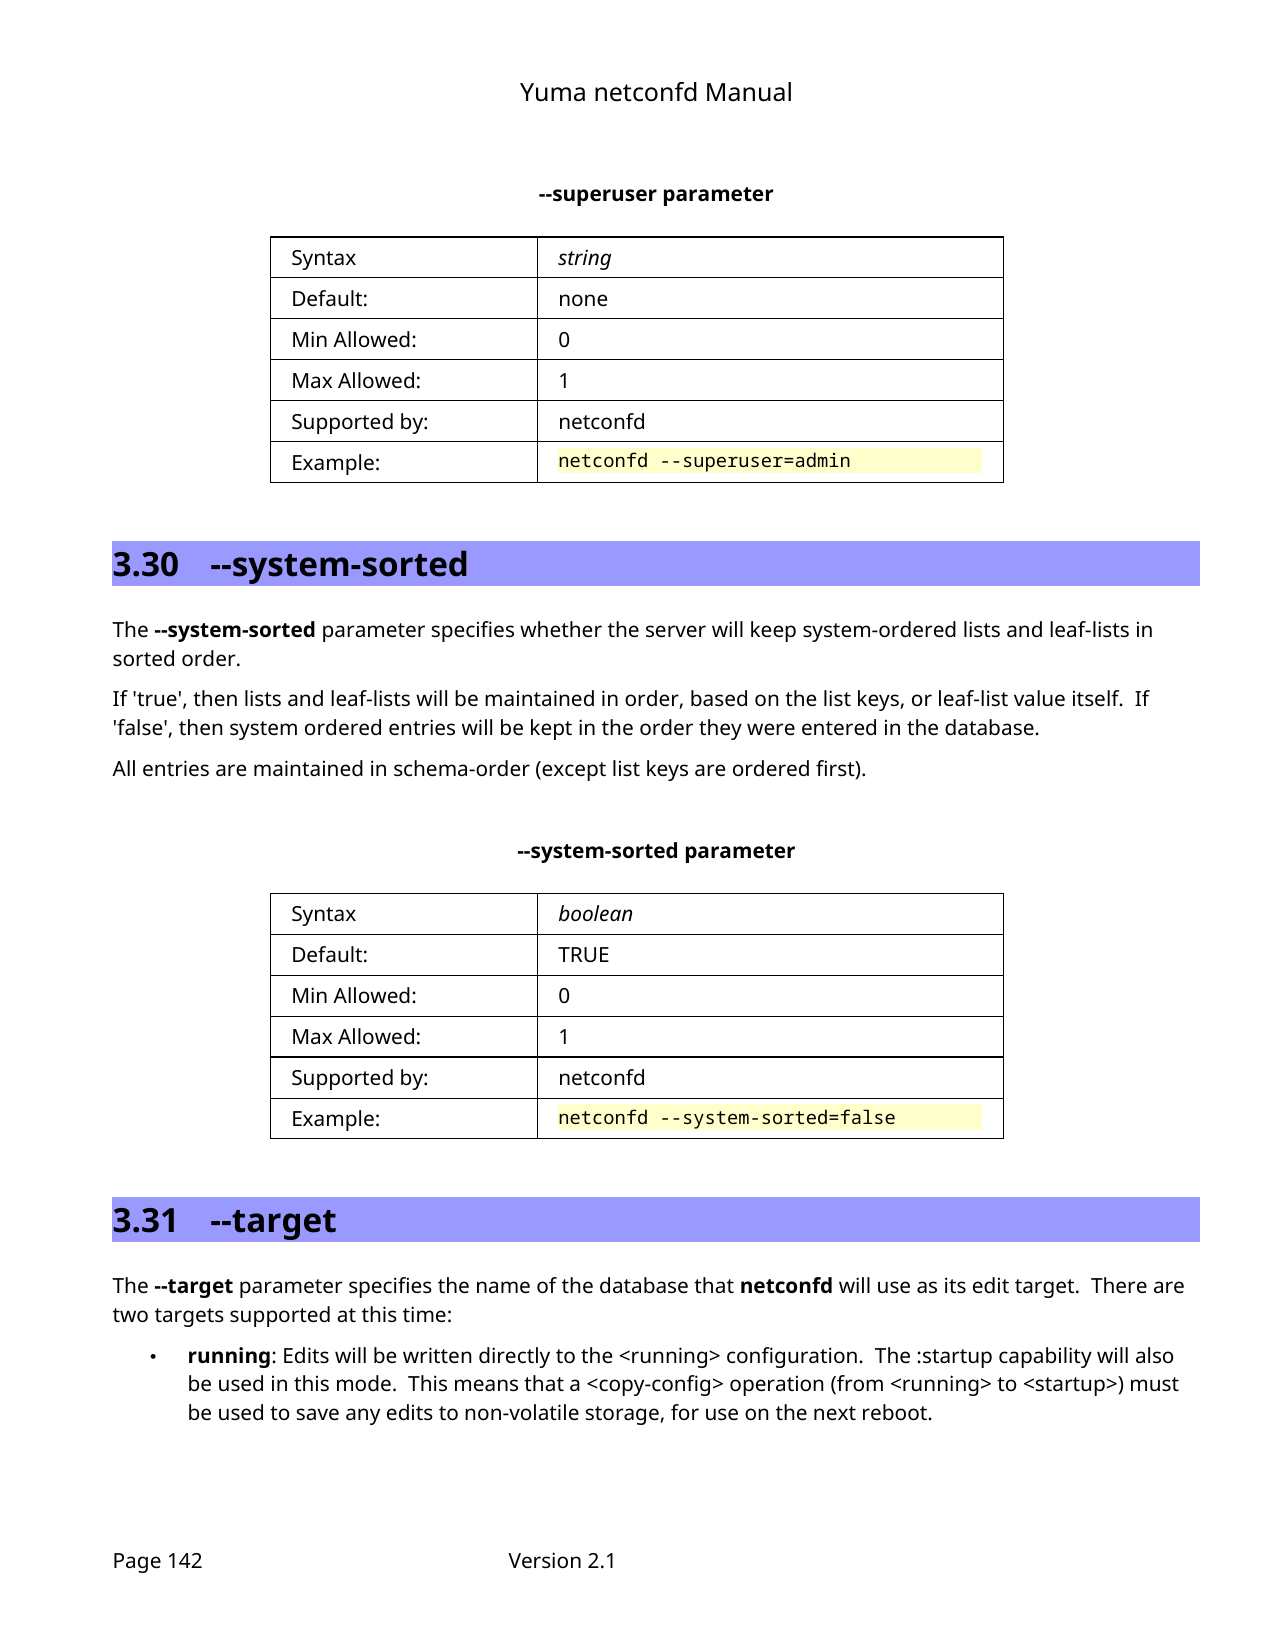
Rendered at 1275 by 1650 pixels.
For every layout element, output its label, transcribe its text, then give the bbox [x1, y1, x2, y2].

table_cell Min Allowed: [271, 319, 537, 359]
subtitle --superuser parameter [127, 179, 1185, 208]
text The --system-sorted parameter specifies whether the server will keep system-ordered lists and leaf-lists in sorted order. [112, 615, 1200, 672]
table_cell TRUE [538, 935, 1003, 974]
table_cell Example: [271, 1099, 537, 1138]
subtitle --system-sorted parameter [127, 836, 1185, 864]
table_cell Default: [271, 935, 537, 974]
table_header Syntax [271, 238, 537, 277]
table_cell Max Allowed: [271, 1017, 537, 1056]
table_cell Max Allowed: [271, 360, 537, 400]
table_cell Min Allowed: [271, 976, 537, 1016]
table_header Syntax [271, 894, 537, 934]
table_cell netconfd --system-sorted=false [538, 1099, 1003, 1138]
table_cell none [538, 278, 1003, 318]
subtitle --target [112, 1197, 1200, 1242]
table_header string [538, 238, 1003, 277]
table_header boolean [538, 894, 1003, 934]
table_cell 1 [538, 360, 1003, 400]
text All entries are maintained in schema-order (except list keys are ordered first). [112, 754, 1200, 782]
table_cell netconfd [538, 401, 1003, 441]
table_cell netconfd [538, 1058, 1003, 1097]
table_cell 0 [538, 319, 1003, 359]
text The --target parameter specifies the name of the database that netconfd will use as its edit target. There are two targets supported at this time: [112, 1272, 1200, 1328]
table_cell 1 [538, 1017, 1003, 1056]
table_cell Default: [271, 278, 537, 318]
subtitle --system-sorted [112, 541, 1200, 586]
table_cell Supported by: [271, 1058, 537, 1097]
text If 'true', then lists and leaf-lists will be maintained in order, based on the list keys, or leaf-list value itself. If 'false', then system ordered entries will be kept in the order they were entered in the database. [112, 684, 1200, 741]
list running: Edits will be written directly to the <running> configuration. The :startup capability will also be used in this mode. This means that a <copy-config> operation (from <running> to <startup>) must be used to save any edits to non-volatile storage, for use on the next reboot. [150, 1341, 1200, 1426]
table_cell Supported by: [271, 401, 537, 441]
table_cell 0 [538, 976, 1003, 1016]
table_cell Example: [271, 442, 537, 482]
table_cell netconfd --superuser=admin [538, 442, 1003, 482]
